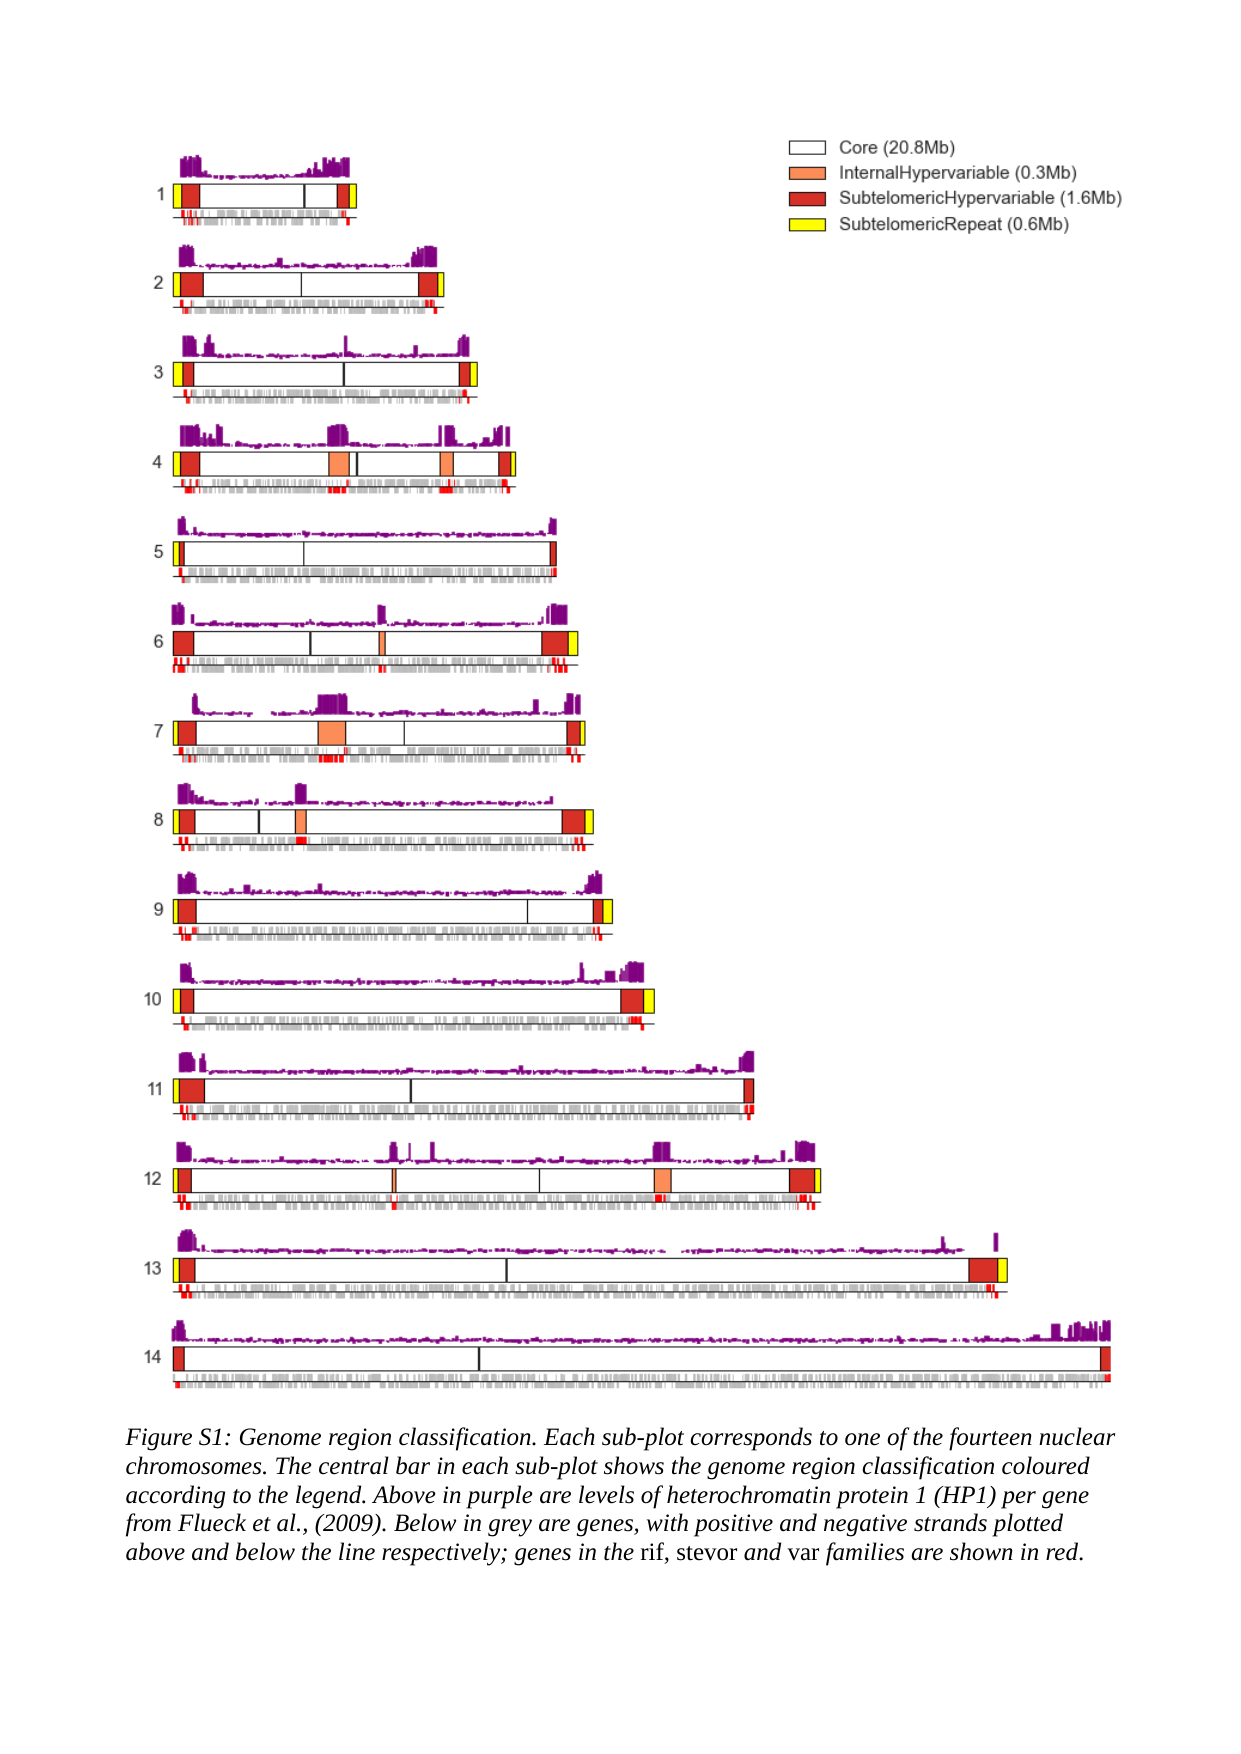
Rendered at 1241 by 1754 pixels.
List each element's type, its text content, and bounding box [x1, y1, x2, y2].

picture [125, 131, 1130, 1423]
text Figure S1: Genome region classification. Each sub-plot corresponds to one of the fourteen nuclear chromosomes. The central bar in each sub-plot shows the genome region classification coloured according to the legend. Above in purple are levels of heterochromatin protein 1 (HP1) per gene from Flueck et al., (2009)⁠. Below in grey are genes, with positive and negative strands plotted above and below the line respectively; genes in the rif, stevor and var families are shown in red. [125, 1423, 1129, 1566]
